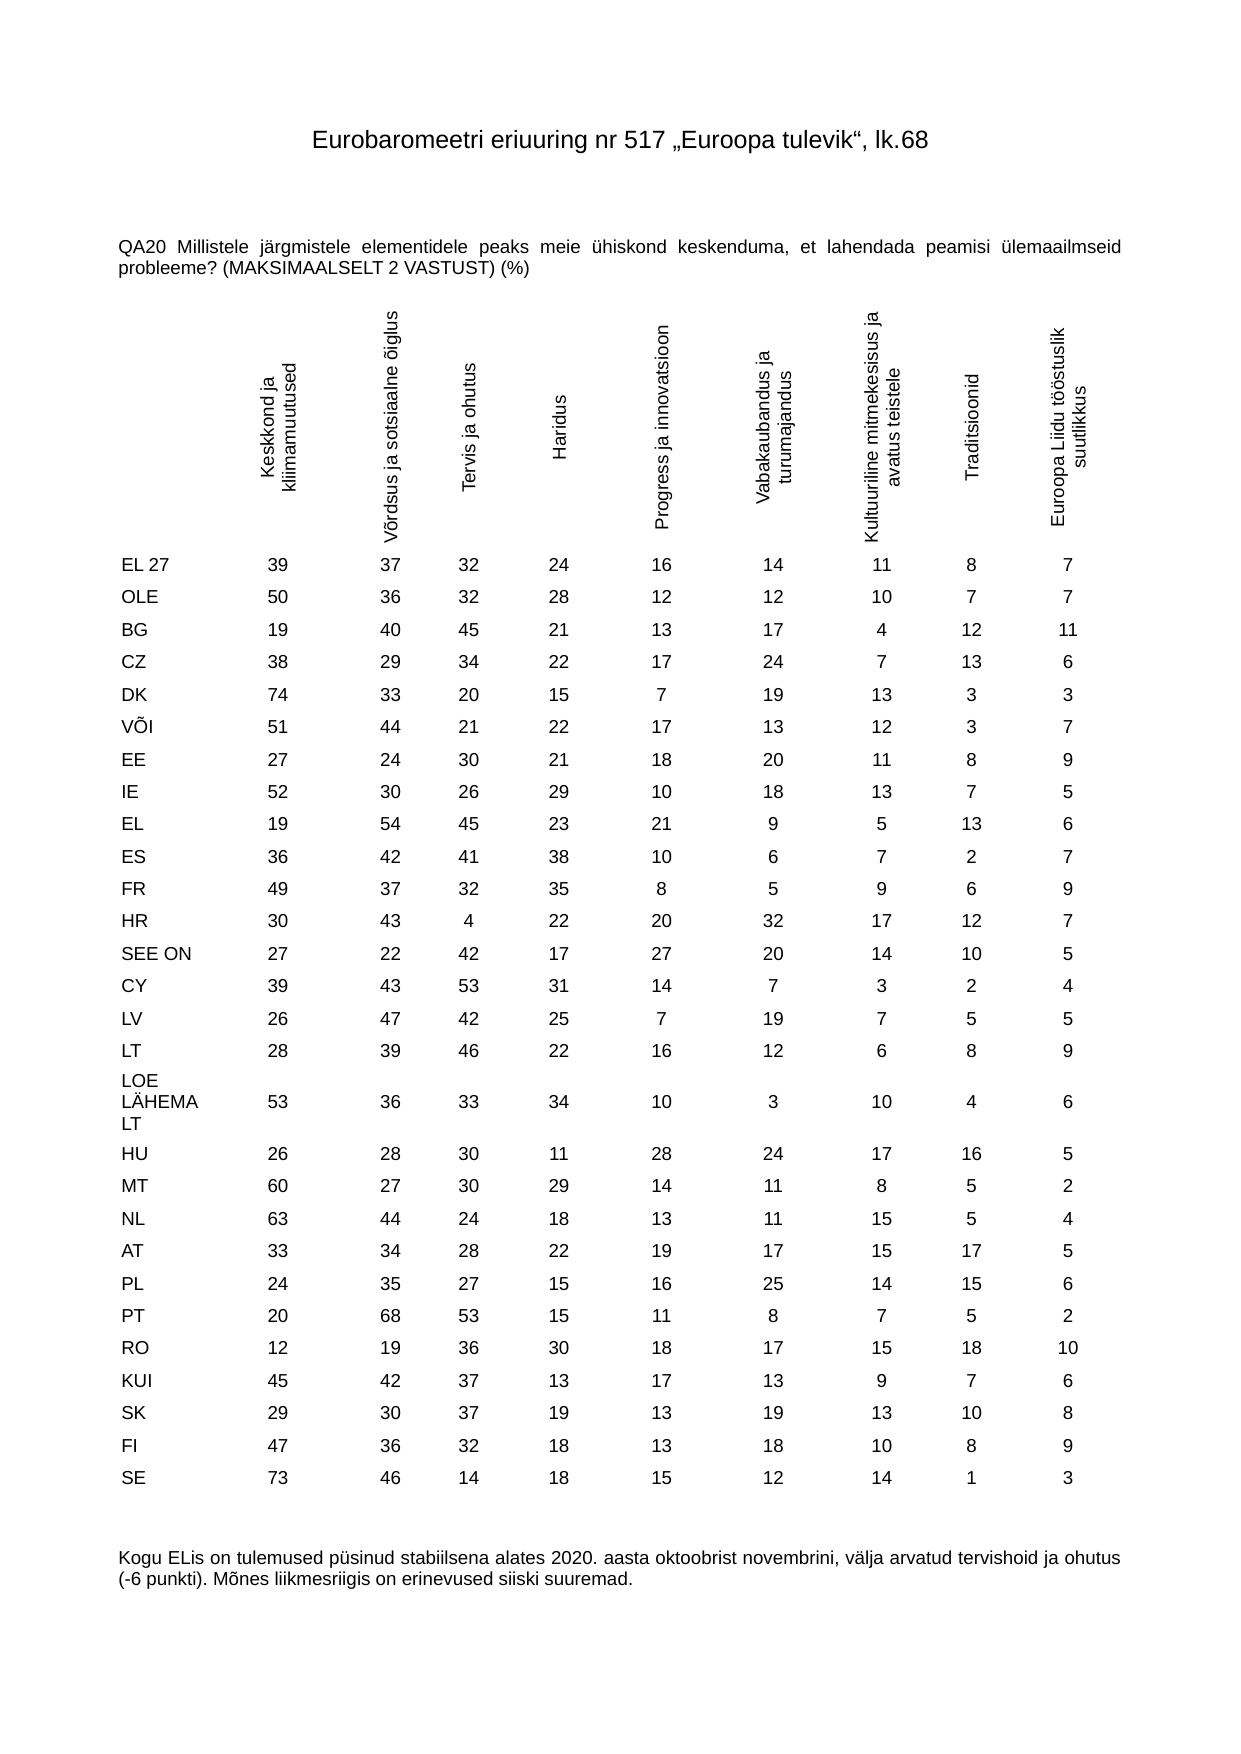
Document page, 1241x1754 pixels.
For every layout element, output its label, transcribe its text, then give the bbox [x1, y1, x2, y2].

table_header Keskkond ja kliimamuutused [205, 307, 351, 548]
table_cell 14 [712, 549, 834, 581]
table_cell 16 [611, 1035, 712, 1067]
table_cell 21 [507, 743, 611, 775]
table_cell 29 [507, 1170, 611, 1202]
table_cell 21 [611, 808, 712, 840]
table_cell 5 [929, 1002, 1013, 1034]
table_cell 39 [351, 1035, 430, 1067]
table_cell 42 [351, 840, 430, 872]
table_cell 24 [507, 549, 611, 581]
table_cell 10 [834, 1429, 929, 1461]
table_cell IE [118, 775, 205, 808]
table_cell 5 [1014, 1235, 1122, 1267]
table_cell 10 [611, 775, 712, 808]
table_cell 43 [351, 970, 430, 1002]
table_cell 13 [611, 1397, 712, 1429]
table_cell 10 [1014, 1332, 1122, 1364]
table_cell 9 [834, 873, 929, 905]
table_cell 25 [712, 1267, 834, 1299]
table_cell 8 [712, 1299, 834, 1332]
table_cell 26 [430, 775, 507, 808]
table_cell 17 [834, 1138, 929, 1170]
table_cell LOE LÄHEMALT [118, 1067, 205, 1137]
table_cell 74 [205, 678, 351, 711]
table_cell 16 [611, 1267, 712, 1299]
table_cell 22 [507, 711, 611, 743]
table_cell FR [118, 873, 205, 905]
table_header Vabakaubandus ja turumajandus [712, 307, 834, 548]
table_cell 8 [929, 743, 1013, 775]
table_cell 7 [929, 775, 1013, 808]
table_cell 14 [611, 970, 712, 1002]
table_cell 28 [205, 1035, 351, 1067]
table_cell 13 [712, 711, 834, 743]
table_cell 30 [205, 905, 351, 937]
table_cell 17 [712, 1332, 834, 1364]
table_cell 12 [712, 581, 834, 613]
table_cell 13 [929, 646, 1013, 678]
table_cell 29 [507, 775, 611, 808]
table_cell 14 [430, 1461, 507, 1494]
table_cell 34 [507, 1067, 611, 1137]
table_cell 36 [351, 581, 430, 613]
table_cell 68 [351, 1299, 430, 1332]
table_cell 17 [611, 711, 712, 743]
table_cell OLE [118, 581, 205, 613]
table_cell 27 [611, 937, 712, 970]
table_cell 28 [351, 1138, 430, 1170]
text Kogu ELis on tulemused püsinud stabiilsena alates 2020. aasta oktoobrist novembrini, välja arvatud tervishoid ja ohutus (-6 punkti). Mõnes liikmesriigis on erinevused siiski suuremad. [118, 1547, 1122, 1590]
table_cell 1 [929, 1461, 1013, 1494]
table_cell 47 [205, 1429, 351, 1461]
table_cell 20 [712, 937, 834, 970]
table_cell 17 [611, 646, 712, 678]
table_cell 5 [1014, 1002, 1122, 1034]
table_cell 3 [834, 970, 929, 1002]
table_cell 21 [507, 613, 611, 646]
table_cell 7 [1014, 581, 1122, 613]
table_cell 3 [929, 711, 1013, 743]
table_cell KUI [118, 1364, 205, 1397]
table_cell 2 [929, 840, 1013, 872]
table_cell 38 [205, 646, 351, 678]
table_cell MT [118, 1170, 205, 1202]
table_cell 14 [611, 1170, 712, 1202]
table_cell 21 [430, 711, 507, 743]
table_cell 7 [611, 678, 712, 711]
table_cell 2 [1014, 1170, 1122, 1202]
table_cell EL 27 [118, 549, 205, 581]
table_cell 30 [430, 743, 507, 775]
table_cell 20 [205, 1299, 351, 1332]
table_cell 37 [430, 1364, 507, 1397]
table_cell 7 [712, 970, 834, 1002]
table_cell RO [118, 1332, 205, 1364]
table_cell 8 [834, 1170, 929, 1202]
table_cell 18 [712, 1429, 834, 1461]
table_cell 34 [351, 1235, 430, 1267]
table_cell 32 [712, 905, 834, 937]
table_cell 10 [611, 1067, 712, 1137]
table_cell 8 [611, 873, 712, 905]
table_cell 27 [205, 937, 351, 970]
table_cell 32 [430, 581, 507, 613]
table_cell VÕI [118, 711, 205, 743]
table_cell 19 [507, 1397, 611, 1429]
table_cell 63 [205, 1202, 351, 1234]
table_cell 12 [929, 613, 1013, 646]
table_cell 12 [929, 905, 1013, 937]
table_header Haridus [507, 307, 611, 548]
table_header Traditsioonid [929, 307, 1013, 548]
table_cell 18 [611, 1332, 712, 1364]
table_cell 36 [430, 1332, 507, 1364]
table_cell 60 [205, 1170, 351, 1202]
table_cell 17 [929, 1235, 1013, 1267]
table_cell 14 [834, 1461, 929, 1494]
table_cell 6 [834, 1035, 929, 1067]
table_cell 11 [611, 1299, 712, 1332]
table_cell 9 [1014, 1035, 1122, 1067]
table_cell 32 [430, 549, 507, 581]
table_cell 22 [507, 1235, 611, 1267]
table_cell 20 [611, 905, 712, 937]
table_cell 12 [611, 581, 712, 613]
table_cell 9 [712, 808, 834, 840]
table_cell 12 [712, 1035, 834, 1067]
table_cell 20 [430, 678, 507, 711]
table_cell 39 [205, 549, 351, 581]
table_cell 9 [1014, 743, 1122, 775]
table_cell 13 [611, 613, 712, 646]
table_cell 7 [834, 646, 929, 678]
table_cell 3 [712, 1067, 834, 1137]
table_cell 11 [834, 549, 929, 581]
table_cell 27 [205, 743, 351, 775]
table_cell 18 [507, 1461, 611, 1494]
table_cell PT [118, 1299, 205, 1332]
table_cell 53 [430, 970, 507, 1002]
table_cell SK [118, 1397, 205, 1429]
table_cell 7 [929, 581, 1013, 613]
table_cell 7 [834, 1299, 929, 1332]
table_cell 37 [351, 873, 430, 905]
table_cell LT [118, 1035, 205, 1067]
table_cell 29 [205, 1397, 351, 1429]
table_cell 5 [712, 873, 834, 905]
table_cell CY [118, 970, 205, 1002]
table_cell 42 [430, 1002, 507, 1034]
table_cell 29 [351, 646, 430, 678]
table_cell 52 [205, 775, 351, 808]
table_cell SEE ON [118, 937, 205, 970]
table_header [118, 307, 205, 548]
table_cell 44 [351, 711, 430, 743]
table_cell 5 [929, 1202, 1013, 1234]
table_cell 18 [611, 743, 712, 775]
table_cell 9 [1014, 873, 1122, 905]
table_cell 23 [507, 808, 611, 840]
table_cell 7 [1014, 840, 1122, 872]
table_cell 15 [834, 1202, 929, 1234]
table_cell 15 [834, 1332, 929, 1364]
table_cell 16 [611, 549, 712, 581]
table_cell 49 [205, 873, 351, 905]
table_cell 13 [611, 1202, 712, 1234]
table_cell EL [118, 808, 205, 840]
table_cell 7 [834, 840, 929, 872]
table_cell 7 [611, 1002, 712, 1034]
table_cell 15 [507, 1299, 611, 1332]
table_cell 18 [712, 775, 834, 808]
table_cell 45 [205, 1364, 351, 1397]
table_cell 11 [712, 1170, 834, 1202]
table_cell 19 [351, 1332, 430, 1364]
table_cell 12 [834, 711, 929, 743]
table_cell 53 [430, 1299, 507, 1332]
table_cell 11 [1014, 613, 1122, 646]
table_cell 47 [351, 1002, 430, 1034]
table_cell 24 [712, 646, 834, 678]
table_cell 34 [430, 646, 507, 678]
table_cell 18 [507, 1202, 611, 1234]
table_cell 11 [834, 743, 929, 775]
table_cell CZ [118, 646, 205, 678]
table_cell 5 [1014, 1138, 1122, 1170]
table_header Tervis ja ohutus [430, 307, 507, 548]
table_cell 26 [205, 1138, 351, 1170]
table_cell 27 [430, 1267, 507, 1299]
table_cell 4 [1014, 1202, 1122, 1234]
table_header Euroopa Liidu tööstuslik suutlikkus [1014, 307, 1122, 548]
table_cell 13 [712, 1364, 834, 1397]
table_cell 28 [430, 1235, 507, 1267]
table_header Progress ja innovatsioon [611, 307, 712, 548]
table_cell 46 [351, 1461, 430, 1494]
table_cell 9 [1014, 1429, 1122, 1461]
table_cell 33 [430, 1067, 507, 1137]
table_cell 17 [611, 1364, 712, 1397]
table_cell 45 [430, 808, 507, 840]
table_cell 28 [611, 1138, 712, 1170]
table_cell 24 [351, 743, 430, 775]
table_cell 30 [430, 1138, 507, 1170]
table_cell 19 [712, 1002, 834, 1034]
text QA20 Millistele järgmistele elementidele peaks meie ühiskond keskenduma, et lahendada peamisi ülemaailmseid probleeme? (MAKSIMAALSELT 2 VASTUST) (%) [118, 236, 1122, 279]
table_cell 8 [1014, 1397, 1122, 1429]
table_cell 43 [351, 905, 430, 937]
table_cell 5 [929, 1299, 1013, 1332]
table_cell 15 [507, 678, 611, 711]
table_cell 13 [834, 678, 929, 711]
table_cell 19 [611, 1235, 712, 1267]
table_cell 16 [929, 1138, 1013, 1170]
table_cell SE [118, 1461, 205, 1494]
table_cell ES [118, 840, 205, 872]
table_cell 3 [1014, 678, 1122, 711]
table_cell 5 [1014, 937, 1122, 970]
table_cell AT [118, 1235, 205, 1267]
table_cell DK [118, 678, 205, 711]
table_cell LV [118, 1002, 205, 1034]
table_cell 10 [929, 1397, 1013, 1429]
table_cell 24 [205, 1267, 351, 1299]
table_cell 6 [1014, 646, 1122, 678]
table_cell HU [118, 1138, 205, 1170]
table_cell 19 [205, 808, 351, 840]
table_cell 4 [834, 613, 929, 646]
table_cell 53 [205, 1067, 351, 1137]
table_cell 6 [1014, 1267, 1122, 1299]
table_cell 31 [507, 970, 611, 1002]
table_cell 30 [430, 1170, 507, 1202]
table_cell 37 [351, 549, 430, 581]
table_cell 6 [1014, 1364, 1122, 1397]
table_cell 8 [929, 1429, 1013, 1461]
table_cell 15 [507, 1267, 611, 1299]
table_cell 19 [712, 678, 834, 711]
table_cell 12 [712, 1461, 834, 1494]
table_cell 18 [929, 1332, 1013, 1364]
table_cell 24 [430, 1202, 507, 1234]
table_cell 28 [507, 581, 611, 613]
table_header Võrdsus ja sotsiaalne õiglus [351, 307, 430, 548]
table_cell 51 [205, 711, 351, 743]
table_cell 10 [611, 840, 712, 872]
table_cell 30 [351, 775, 430, 808]
table_cell 6 [712, 840, 834, 872]
table_cell 32 [430, 1429, 507, 1461]
table_cell NL [118, 1202, 205, 1234]
table_cell 25 [507, 1002, 611, 1034]
table_cell 7 [1014, 711, 1122, 743]
table_cell 36 [351, 1067, 430, 1137]
table_cell 30 [507, 1332, 611, 1364]
table_cell 46 [430, 1035, 507, 1067]
table_cell 15 [834, 1235, 929, 1267]
table_cell 30 [351, 1397, 430, 1429]
table_cell EE [118, 743, 205, 775]
table_cell 13 [611, 1429, 712, 1461]
table_cell 20 [712, 743, 834, 775]
table_cell 5 [834, 808, 929, 840]
table_cell 5 [929, 1170, 1013, 1202]
table_cell 42 [351, 1364, 430, 1397]
table_cell 39 [205, 970, 351, 1002]
table_cell 17 [834, 905, 929, 937]
table_cell 9 [834, 1364, 929, 1397]
table_cell 4 [1014, 970, 1122, 1002]
table_cell 19 [712, 1397, 834, 1429]
table_cell HR [118, 905, 205, 937]
table_header Kultuuriline mitmekesisus ja avatus teistele [834, 307, 929, 548]
table_cell 11 [507, 1138, 611, 1170]
table_cell 36 [205, 840, 351, 872]
table_cell 10 [834, 581, 929, 613]
table_cell 38 [507, 840, 611, 872]
table_cell 12 [205, 1332, 351, 1364]
table_cell 15 [611, 1461, 712, 1494]
table_cell 32 [430, 873, 507, 905]
table_cell 33 [205, 1235, 351, 1267]
table_cell 6 [929, 873, 1013, 905]
table_cell 17 [507, 937, 611, 970]
table_cell 17 [712, 1235, 834, 1267]
table_cell 45 [430, 613, 507, 646]
table_cell 15 [929, 1267, 1013, 1299]
table_cell BG [118, 613, 205, 646]
table_cell 73 [205, 1461, 351, 1494]
table_cell 24 [712, 1138, 834, 1170]
table_cell 13 [834, 1397, 929, 1429]
table_cell 54 [351, 808, 430, 840]
table_cell 3 [929, 678, 1013, 711]
table_cell 50 [205, 581, 351, 613]
table_cell 8 [929, 549, 1013, 581]
table_cell 14 [834, 1267, 929, 1299]
table_cell 18 [507, 1429, 611, 1461]
table_cell 35 [507, 873, 611, 905]
table_cell 4 [430, 905, 507, 937]
table_cell 10 [834, 1067, 929, 1137]
table_cell 44 [351, 1202, 430, 1234]
table_cell 10 [929, 937, 1013, 970]
table_cell 17 [712, 613, 834, 646]
table_cell 6 [1014, 808, 1122, 840]
table_cell 27 [351, 1170, 430, 1202]
table_cell 42 [430, 937, 507, 970]
table_cell 2 [929, 970, 1013, 1002]
table_cell 8 [929, 1035, 1013, 1067]
table_cell 7 [834, 1002, 929, 1034]
table_cell 33 [351, 678, 430, 711]
table_cell 11 [712, 1202, 834, 1234]
table_cell 40 [351, 613, 430, 646]
table_cell 6 [1014, 1067, 1122, 1137]
table_cell 4 [929, 1067, 1013, 1137]
table_cell 7 [929, 1364, 1013, 1397]
table_cell 35 [351, 1267, 430, 1299]
table_cell 7 [1014, 905, 1122, 937]
table_cell PL [118, 1267, 205, 1299]
table_cell 41 [430, 840, 507, 872]
table_cell 13 [507, 1364, 611, 1397]
table_cell 13 [834, 775, 929, 808]
table_cell 22 [507, 1035, 611, 1067]
table_cell FI [118, 1429, 205, 1461]
table_cell 7 [1014, 549, 1122, 581]
table_cell 2 [1014, 1299, 1122, 1332]
table_cell 22 [351, 937, 430, 970]
table_cell 5 [1014, 775, 1122, 808]
table_cell 26 [205, 1002, 351, 1034]
table_cell 3 [1014, 1461, 1122, 1494]
table_cell 22 [507, 646, 611, 678]
table_cell 37 [430, 1397, 507, 1429]
table_cell 14 [834, 937, 929, 970]
table_cell 22 [507, 905, 611, 937]
table_cell 13 [929, 808, 1013, 840]
table_cell 36 [351, 1429, 430, 1461]
table_cell 19 [205, 613, 351, 646]
